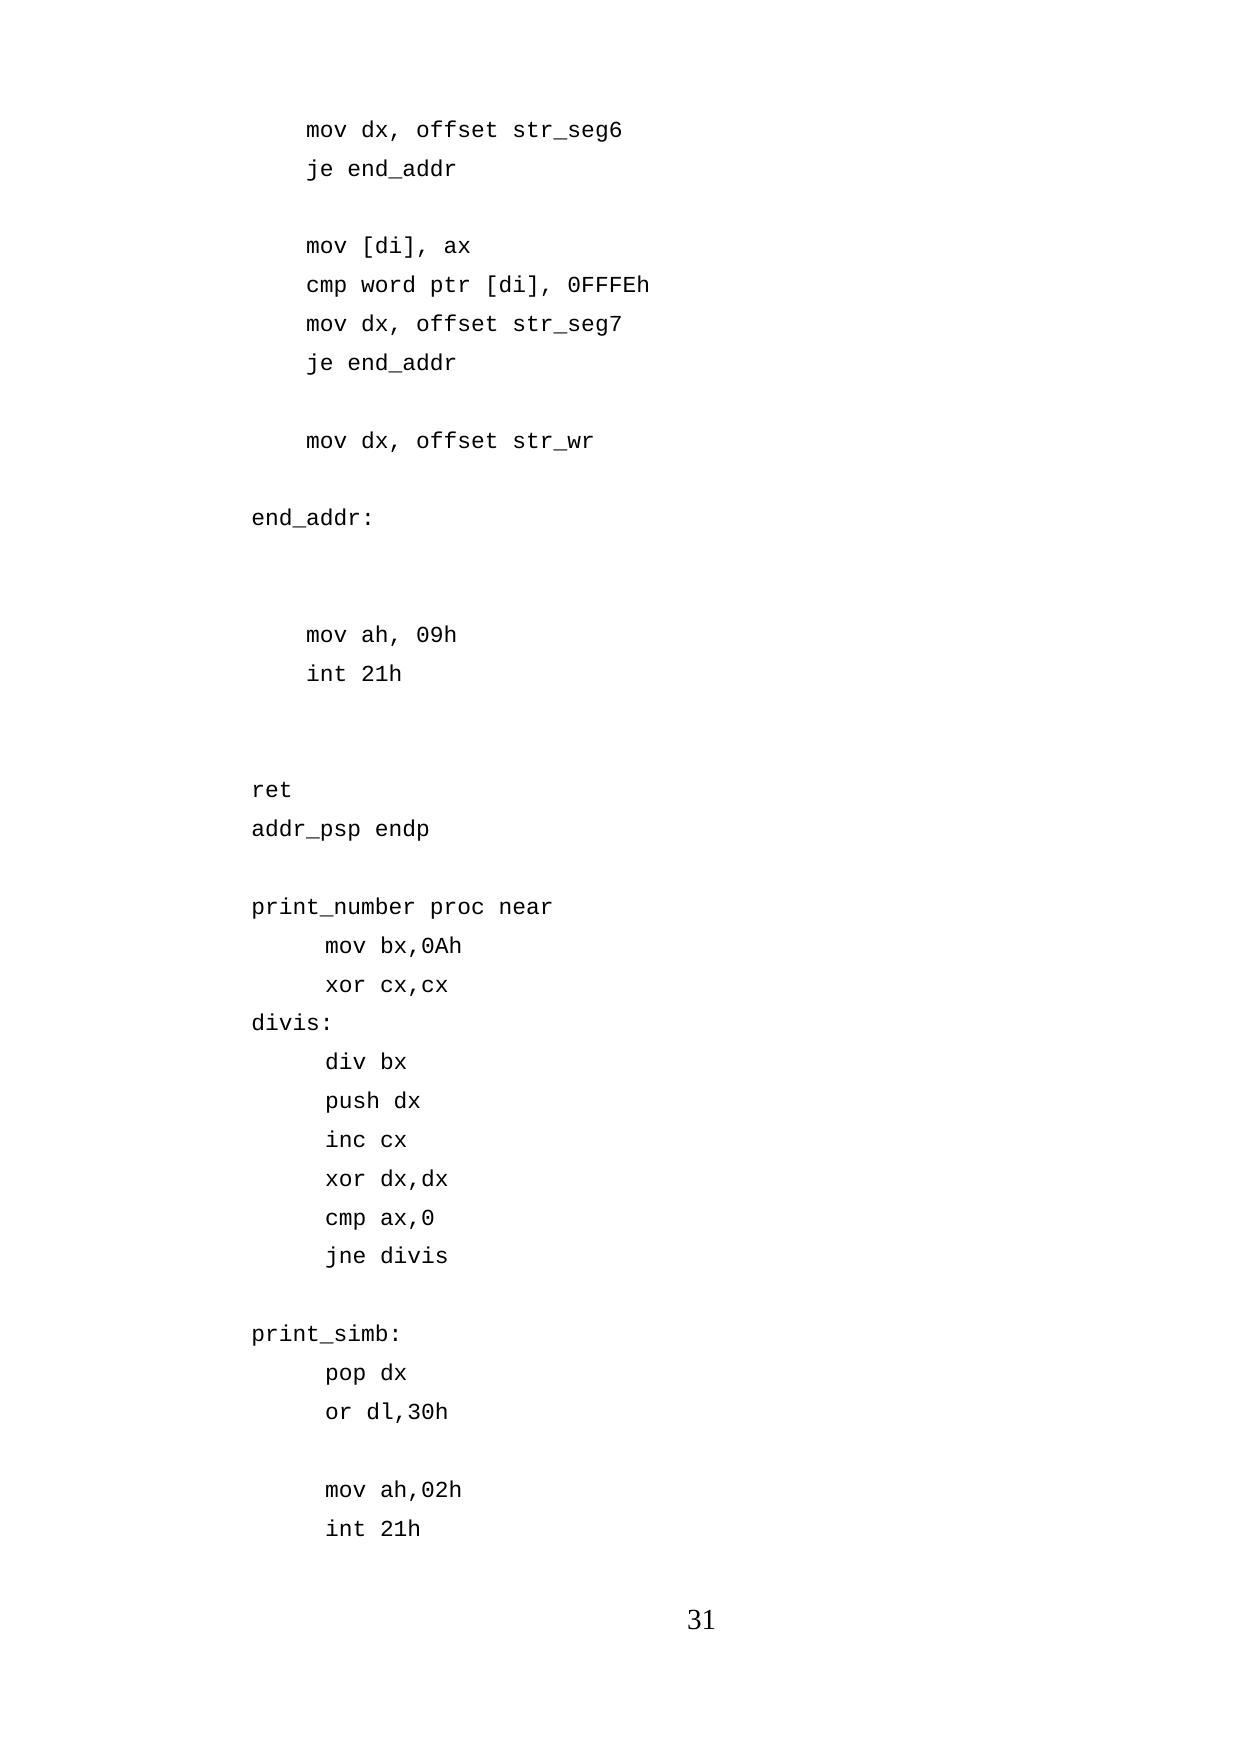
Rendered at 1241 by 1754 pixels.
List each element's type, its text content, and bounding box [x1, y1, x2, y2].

text jne divis [177, 1245, 1152, 1271]
text mov ah, 09h [177, 623, 1152, 649]
text or dl,30h [177, 1400, 1152, 1426]
text mov [di], ax [177, 235, 1152, 261]
text addr_psp endp [177, 817, 1152, 843]
text pop dx [177, 1361, 1152, 1387]
text mov dx, offset str_wr [177, 429, 1152, 455]
text je end_addr [177, 157, 1152, 183]
text mov dx, offset str_seg7 [177, 312, 1152, 338]
text cmp word ptr [di], 0FFFEh [177, 273, 1152, 299]
text int 21h [177, 662, 1152, 688]
text mov bx,0Ah [177, 934, 1152, 960]
text divis: [177, 1012, 1152, 1038]
text print_simb: [177, 1323, 1152, 1348]
text int 21h [177, 1517, 1152, 1543]
text xor cx,cx [177, 973, 1152, 999]
text cmp ax,0 [177, 1206, 1152, 1232]
text push dx [177, 1089, 1152, 1115]
text je end_addr [177, 351, 1152, 377]
text div bx [177, 1051, 1152, 1077]
text ret [177, 779, 1152, 804]
text xor dx,dx [177, 1167, 1152, 1193]
text mov ah,02h [177, 1478, 1152, 1504]
text end_addr: [177, 507, 1152, 533]
text mov dx, offset str_seg6 [177, 118, 1152, 144]
text inc cx [177, 1128, 1152, 1154]
text print_number proc near [177, 895, 1152, 921]
